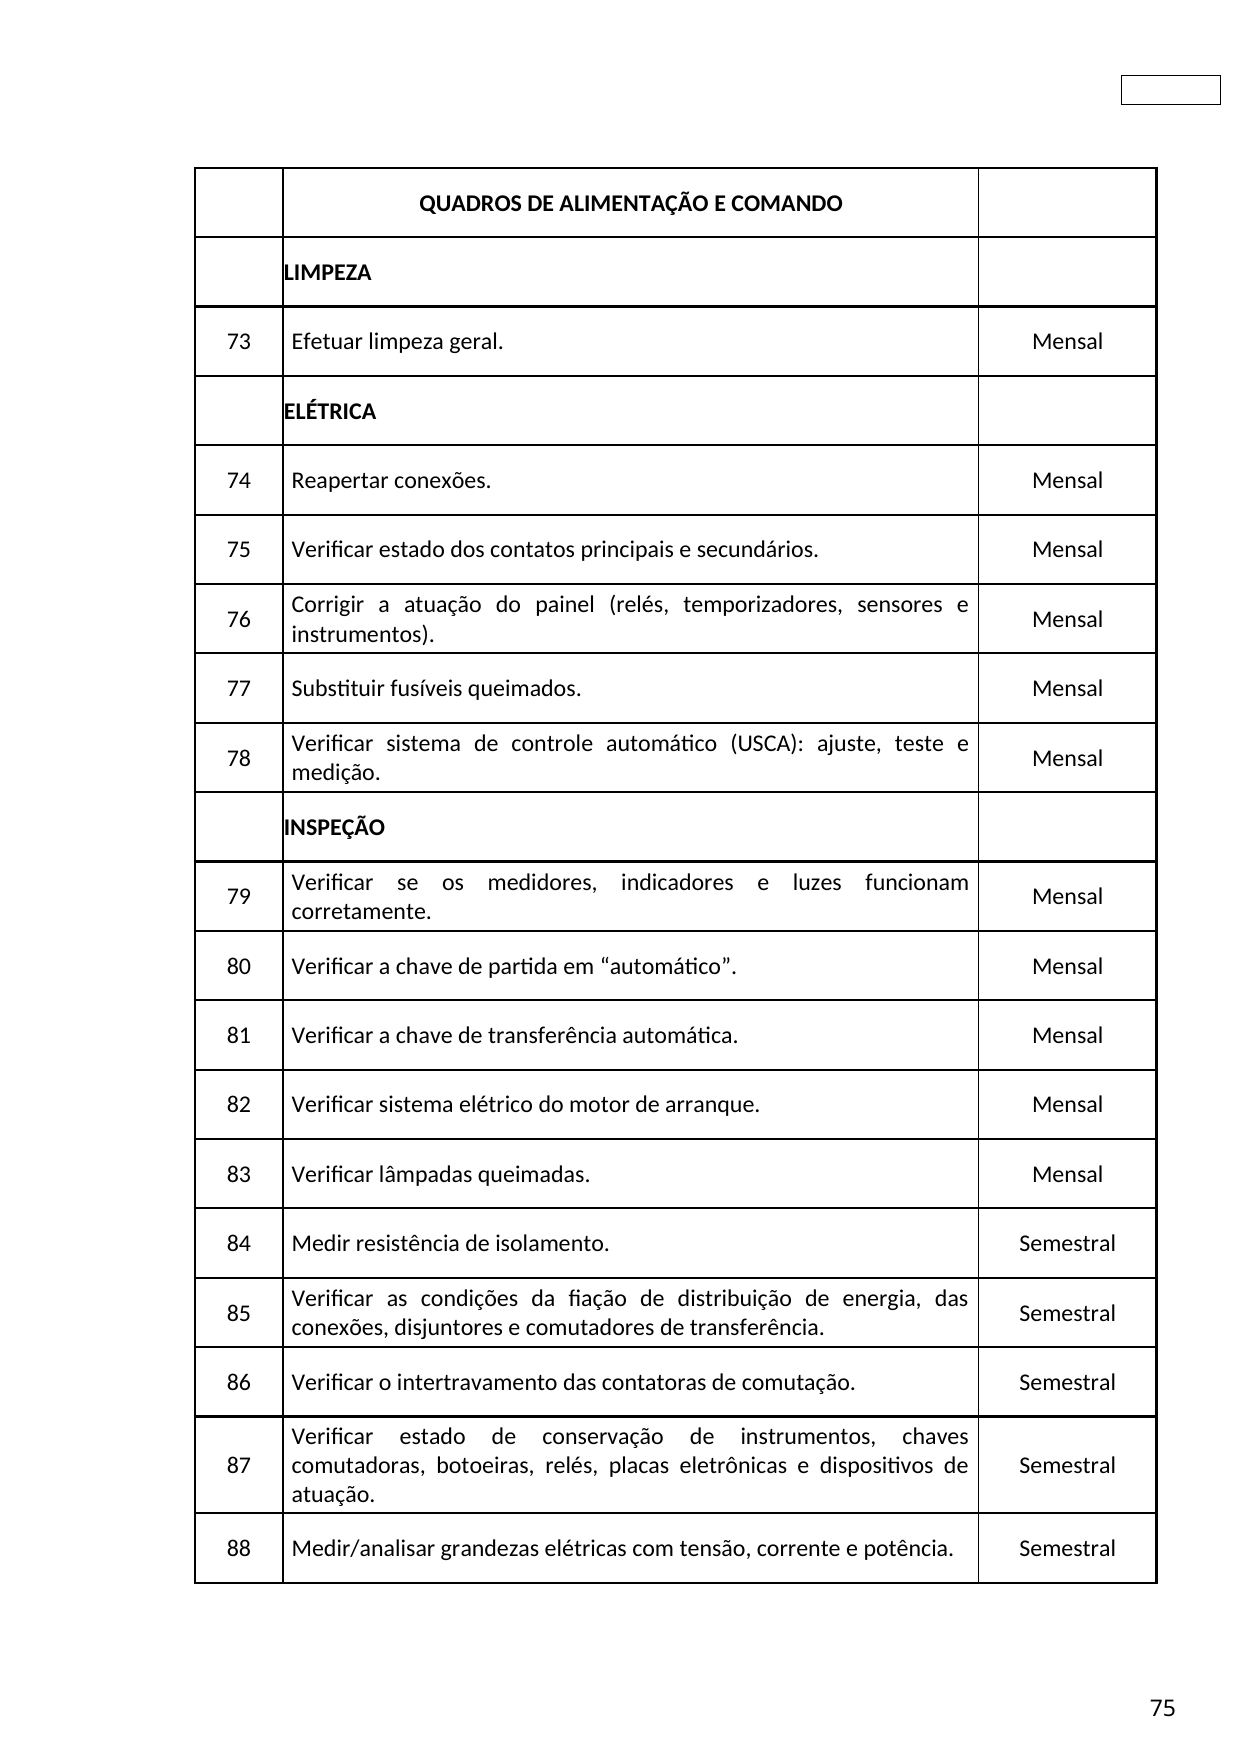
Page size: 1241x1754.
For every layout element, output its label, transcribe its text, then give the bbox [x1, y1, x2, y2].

table_cell Verificar estado de conservação de instrumentos, chaves comutadoras, botoeiras, relés, placas eletrônicas e dispositivos de atuação. [284, 1418, 978, 1512]
table_cell INSPEÇÃO [284, 793, 978, 860]
table_cell 78 [196, 724, 282, 791]
table_cell 74 [196, 446, 282, 513]
table_cell 83 [196, 1140, 282, 1207]
table_cell Verificar sistema de controle automático (USCA): ajuste, teste e medição. [284, 724, 978, 791]
table_cell [979, 169, 1155, 236]
table_cell Reapertar conexões. [284, 446, 978, 513]
table_cell Mensal [979, 1071, 1155, 1138]
table_cell Semestral [979, 1418, 1155, 1512]
table_cell Verificar as condições da fiação de distribuição de energia, das conexões, disjuntores e comutadores de transferência. [284, 1279, 978, 1346]
table_cell Mensal [979, 932, 1155, 999]
table_cell Substituir fusíveis queimados. [284, 654, 978, 722]
table_cell Efetuar limpeza geral. [284, 308, 978, 375]
table_cell Semestral [979, 1348, 1155, 1415]
table_cell Medir/analisar grandezas elétricas com tensão, corrente e potência. [284, 1514, 978, 1582]
table_cell Verificar a chave de transferência automática. [284, 1001, 978, 1068]
table_cell Medir resistência de isolamento. [284, 1209, 978, 1277]
table_cell Corrigir a atuação do painel (relés, temporizadores, sensores e instrumentos). [284, 585, 978, 652]
table_cell 75 [196, 516, 282, 583]
table_cell 81 [196, 1001, 282, 1068]
table_cell 85 [196, 1279, 282, 1346]
table_cell Semestral [979, 1279, 1155, 1346]
table_cell LIMPEZA [284, 238, 978, 305]
table_cell Mensal [979, 516, 1155, 583]
table_cell Verificar lâmpadas queimadas. [284, 1140, 978, 1207]
table_cell Verificar sistema elétrico do motor de arranque. [284, 1071, 978, 1138]
table_cell Semestral [979, 1514, 1155, 1582]
table_cell [196, 238, 282, 305]
table_cell 80 [196, 932, 282, 999]
table_cell [196, 377, 282, 444]
table_cell Mensal [979, 1140, 1155, 1207]
table_cell 73 [196, 308, 282, 375]
table_cell QUADROS DE ALIMENTAÇÃO E COMANDO [284, 169, 978, 236]
table_cell 86 [196, 1348, 282, 1415]
table_cell Mensal [979, 585, 1155, 652]
table_cell [979, 238, 1155, 305]
table_cell Verificar o intertravamento das contatoras de comutação. [284, 1348, 978, 1415]
table_cell 76 [196, 585, 282, 652]
table_cell [196, 793, 282, 860]
table_cell Mensal [979, 1001, 1155, 1068]
table_cell 84 [196, 1209, 282, 1277]
table_cell 77 [196, 654, 282, 722]
table_cell 82 [196, 1071, 282, 1138]
table_cell 88 [196, 1514, 282, 1582]
table_cell Mensal [979, 654, 1155, 722]
table_cell [196, 169, 282, 236]
table_cell 87 [196, 1418, 282, 1512]
table_cell 79 [196, 863, 282, 930]
table_cell [979, 377, 1155, 444]
table_cell Verificar a chave de partida em “automático”. [284, 932, 978, 999]
table_cell Mensal [979, 308, 1155, 375]
table_cell Mensal [979, 863, 1155, 930]
table_cell Verificar se os medidores, indicadores e luzes funcionam corretamente. [284, 863, 978, 930]
table_cell Semestral [979, 1209, 1155, 1277]
table_cell Mensal [979, 446, 1155, 513]
table_cell [979, 793, 1155, 860]
table_cell Verificar estado dos contatos principais e secundários. [284, 516, 978, 583]
table_cell Mensal [979, 724, 1155, 791]
table_cell ELÉTRICA [284, 377, 978, 444]
